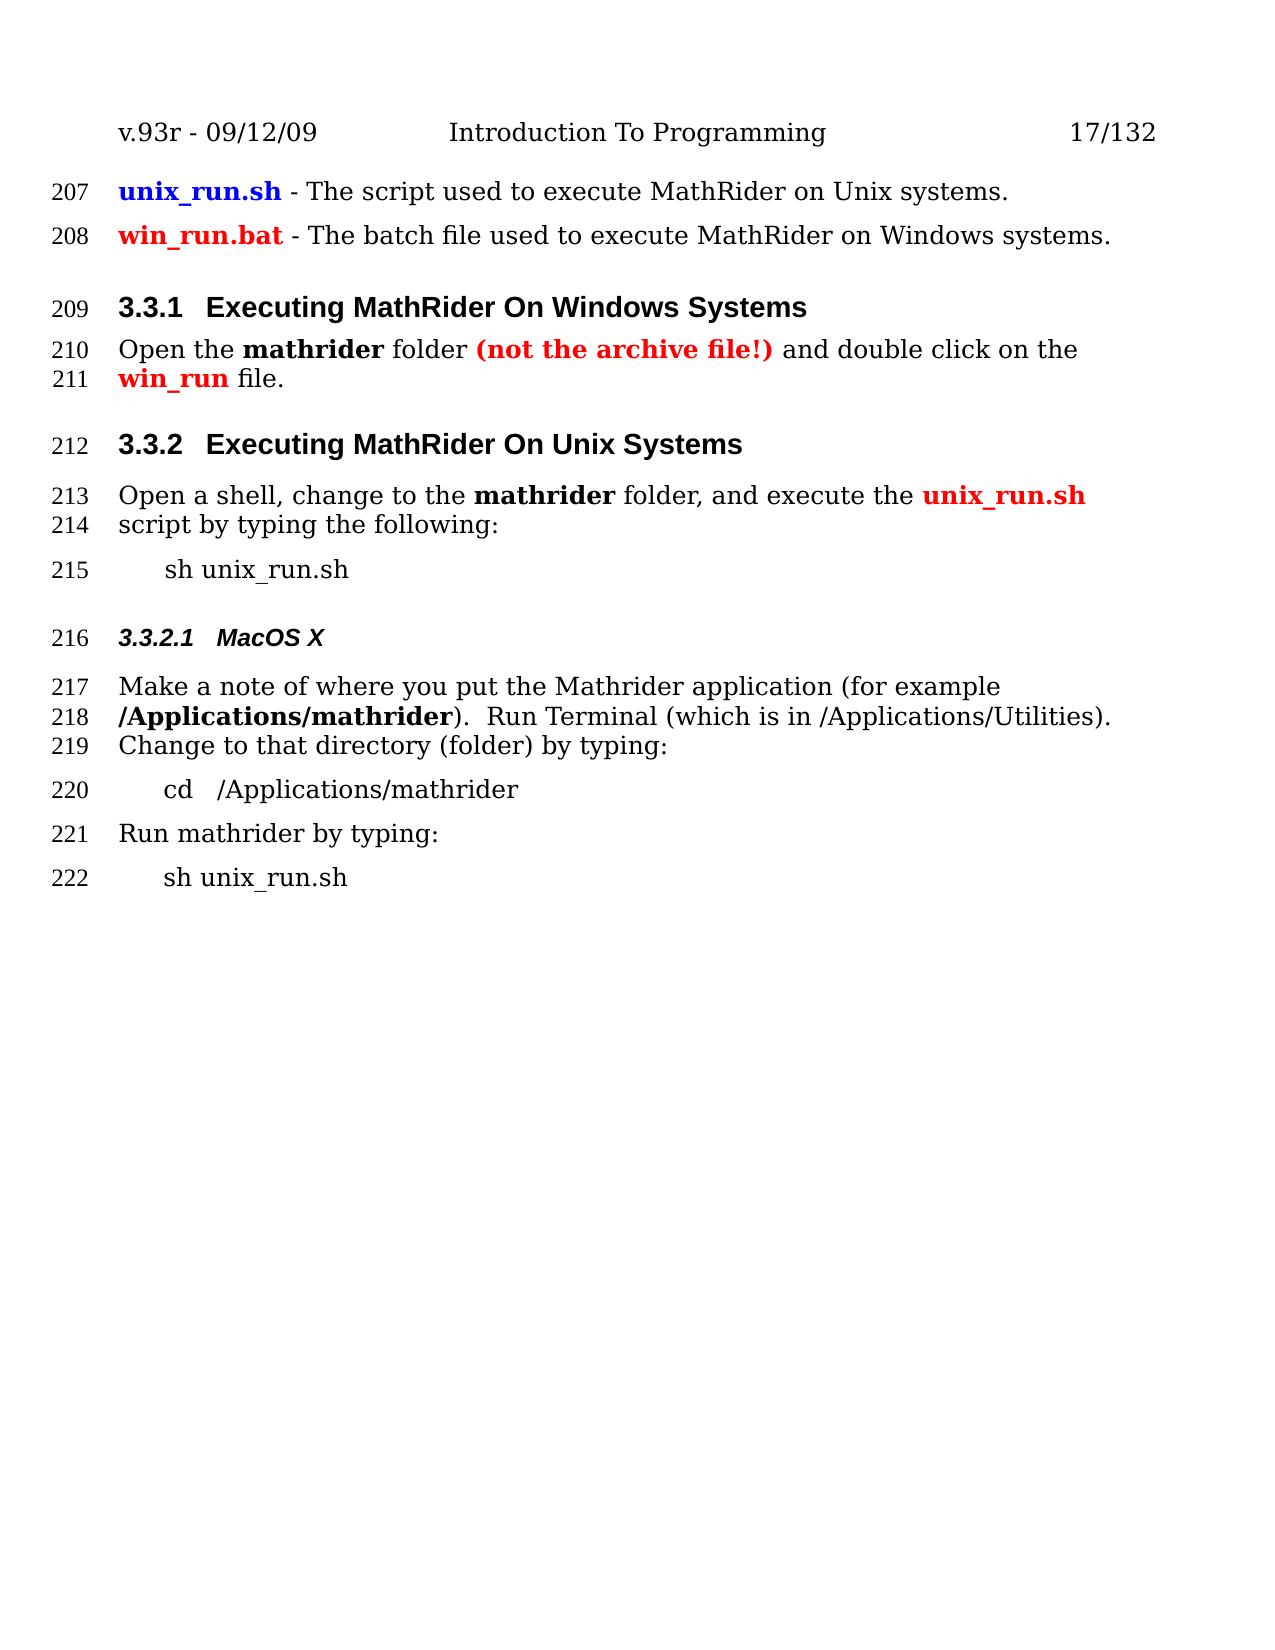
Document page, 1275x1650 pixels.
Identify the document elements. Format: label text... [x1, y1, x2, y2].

text Run mathrider by typing: [118, 819, 1157, 849]
text sh unix_run.sh [164, 555, 1157, 584]
text Open the mathrider folder (not the archive file!) and double click on the win_run file. [118, 335, 1157, 394]
text sh unix_run.sh [163, 864, 1157, 893]
text Make a note of where you put the Mathrider application (for example /Applications/mathrider). Run Terminal (which is in /Applications/Utilities). Change to that directory (folder) by typing: [118, 673, 1157, 760]
subtitle Executing MathRider On Unix Systems [118, 427, 1157, 460]
text unix_run.sh - The script used to execute MathRider on Unix systems. [118, 177, 1157, 206]
subtitle Executing MathRider On Windows Systems [118, 289, 1157, 323]
text cd /Applications/mathrider [163, 775, 1157, 804]
subtitle MacOS X [118, 623, 1157, 652]
text win_run.bat - The batch file used to execute MathRider on Windows systems. [118, 221, 1157, 251]
text Open a shell, change to the mathrider folder, and execute the unix_run.sh script by typing the following: [118, 481, 1157, 540]
